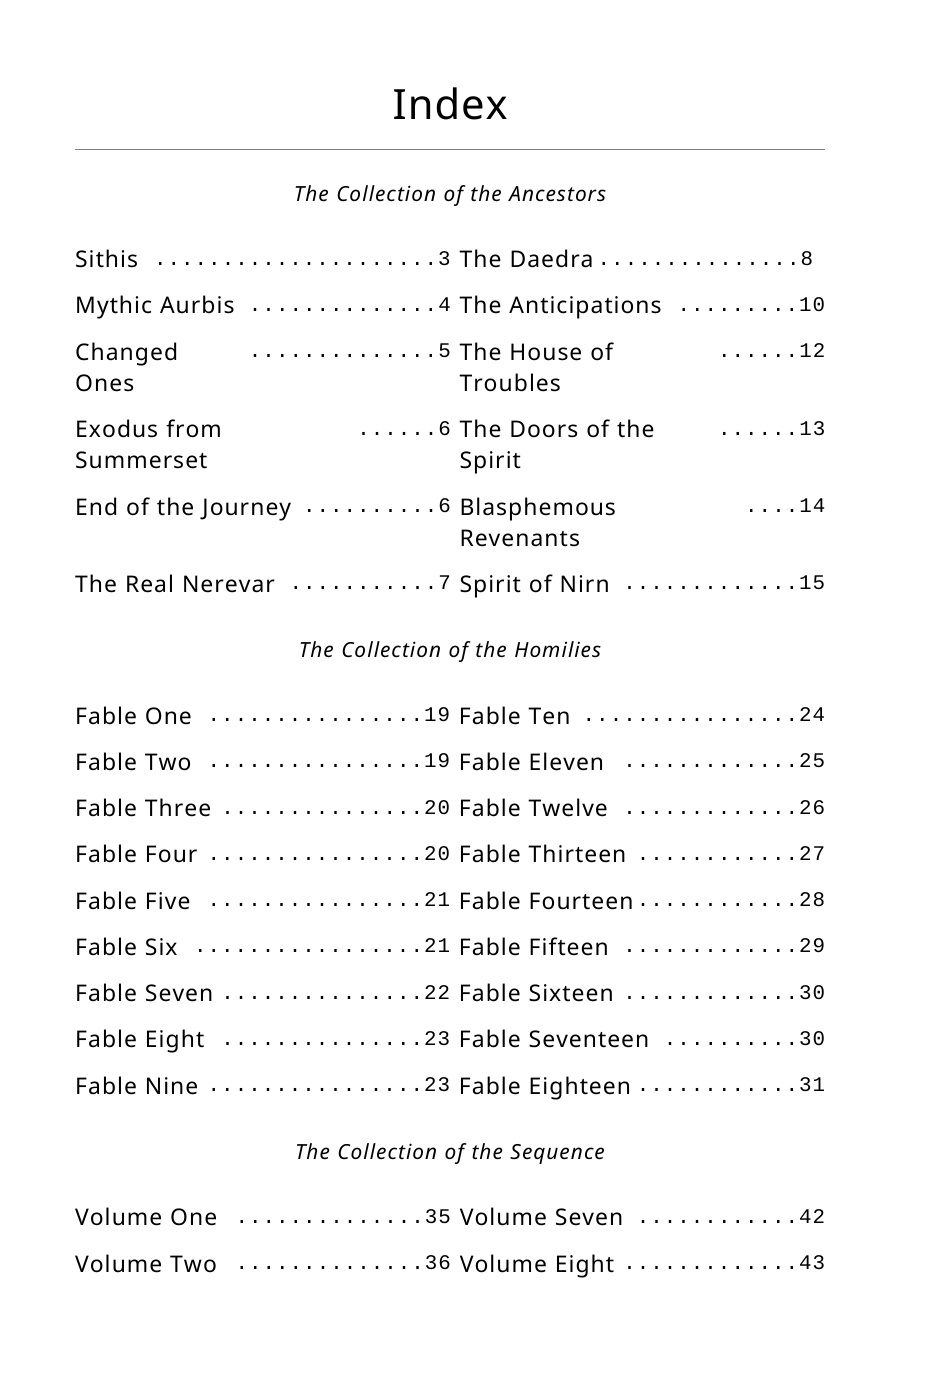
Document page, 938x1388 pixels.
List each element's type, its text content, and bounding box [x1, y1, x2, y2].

table_cell Fable Eighteen [459, 1062, 632, 1108]
table_cell ..........6 [300, 483, 459, 561]
table_cell .........10 [671, 282, 825, 328]
table_cell Fable Seven [75, 970, 216, 1016]
table_cell ......13 [714, 406, 825, 483]
table_cell Fable Twelve [459, 785, 615, 831]
table_cell ...........7 [281, 561, 459, 607]
table_cell .............29 [613, 924, 825, 970]
table_cell ..............4 [245, 282, 459, 328]
table_cell .............25 [608, 739, 825, 785]
table_header Fable One [75, 692, 194, 738]
table_header Sithis [75, 236, 141, 282]
table_cell ..............36 [224, 1240, 459, 1286]
table_cell Fable Fourteen [459, 877, 634, 923]
table_cell Mythic Aurbis [75, 282, 244, 328]
table_cell ..............5 [245, 328, 459, 406]
table_cell ................20 [202, 831, 459, 877]
table_cell ............31 [632, 1062, 825, 1108]
table_cell Fable Sixteen [459, 970, 615, 1016]
table_cell ..........30 [650, 1016, 825, 1062]
table_cell Fable Two [75, 739, 199, 785]
table_cell End of the Journey [75, 483, 300, 561]
table_cell Fable Seventeen [459, 1016, 650, 1062]
table_header ................19 [194, 692, 459, 738]
table_cell Fable Six [75, 924, 183, 970]
table_cell Volume Two [75, 1240, 224, 1286]
table_cell Volume Eight [460, 1240, 618, 1286]
table_cell The House of Troubles [459, 328, 714, 406]
table_cell The Doors of the Spirit [459, 406, 714, 483]
table_cell Fable Eleven [459, 739, 608, 785]
table_header ............42 [627, 1194, 825, 1240]
text The Collection of the Sequence [75, 1137, 825, 1165]
table_cell Fable Five [75, 877, 199, 923]
table_cell ............28 [634, 877, 825, 923]
table_cell ................19 [199, 739, 459, 785]
table_cell .................21 [183, 924, 459, 970]
table_header Volume Seven [460, 1194, 627, 1240]
table_cell ................23 [202, 1062, 459, 1108]
table_cell ...............20 [216, 785, 459, 831]
table_header .....................3 [141, 236, 459, 282]
table_cell Fable Fifteen [459, 924, 613, 970]
table_cell Blasphemous Revenants [459, 483, 742, 561]
table_cell The Real Nerevar [75, 561, 281, 607]
table_cell Changed Ones [75, 328, 244, 406]
table_cell ......6 [356, 406, 459, 483]
table_header ..............35 [221, 1194, 459, 1240]
table_cell ....14 [743, 483, 825, 561]
table_cell .............26 [615, 785, 825, 831]
table_header Volume One [75, 1194, 221, 1240]
table_cell The Anticipations [459, 282, 671, 328]
table_header ................24 [575, 692, 825, 738]
table_cell .............15 [616, 561, 825, 607]
table_cell ............27 [632, 831, 825, 877]
table_cell Spirit of Nirn [459, 561, 616, 607]
table_header ...............8 [598, 236, 825, 282]
table_cell Fable Thirteen [459, 831, 632, 877]
table_cell Fable Eight [75, 1016, 208, 1062]
table_cell ...............23 [208, 1016, 459, 1062]
table_header The Daedra [459, 236, 597, 282]
table_header Fable Ten [459, 692, 575, 738]
text Index [75, 75, 825, 132]
table_cell .............30 [615, 970, 825, 1016]
text The Collection of the Ancestors [75, 179, 825, 207]
table_cell .............43 [618, 1240, 825, 1286]
table_cell ......12 [714, 328, 825, 406]
table_cell ................21 [199, 877, 459, 923]
table_cell Fable Four [75, 831, 202, 877]
text The Collection of the Homilies [75, 635, 825, 664]
table_cell Fable Nine [75, 1062, 202, 1108]
table_cell Fable Three [75, 785, 216, 831]
table_cell ...............22 [216, 970, 459, 1016]
table_cell Exodus from Summerset [75, 406, 356, 483]
